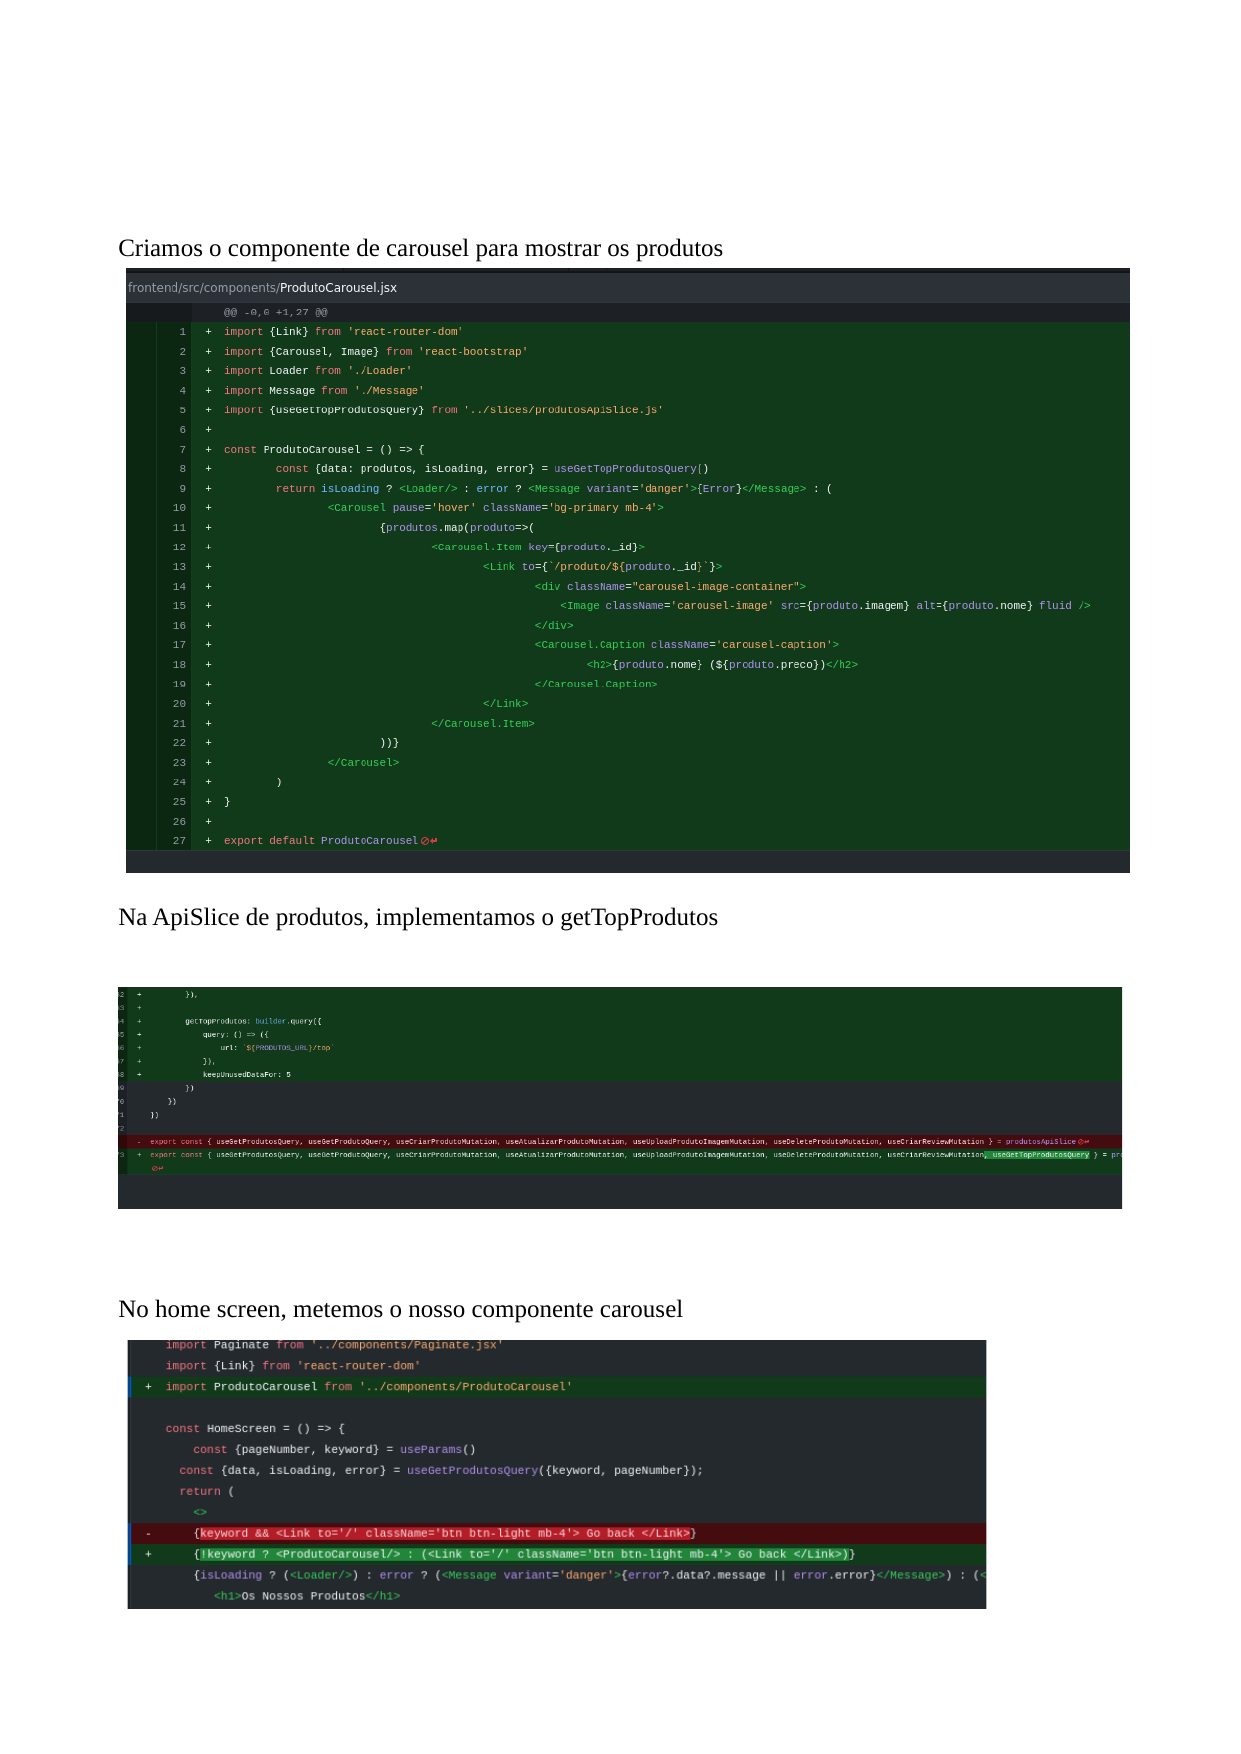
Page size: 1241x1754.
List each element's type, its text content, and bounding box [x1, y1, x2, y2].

picture [126, 268, 1130, 873]
picture [127, 1340, 987, 1609]
text No home screen, metemos o nosso componente carousel [118, 1294, 1122, 1323]
text Criamos o componente de carousel para mostrar os produtos [118, 233, 1122, 262]
text Na ApiSlice de produtos, implementamos o getTopProdutos [118, 902, 1122, 930]
picture [118, 987, 1123, 1209]
